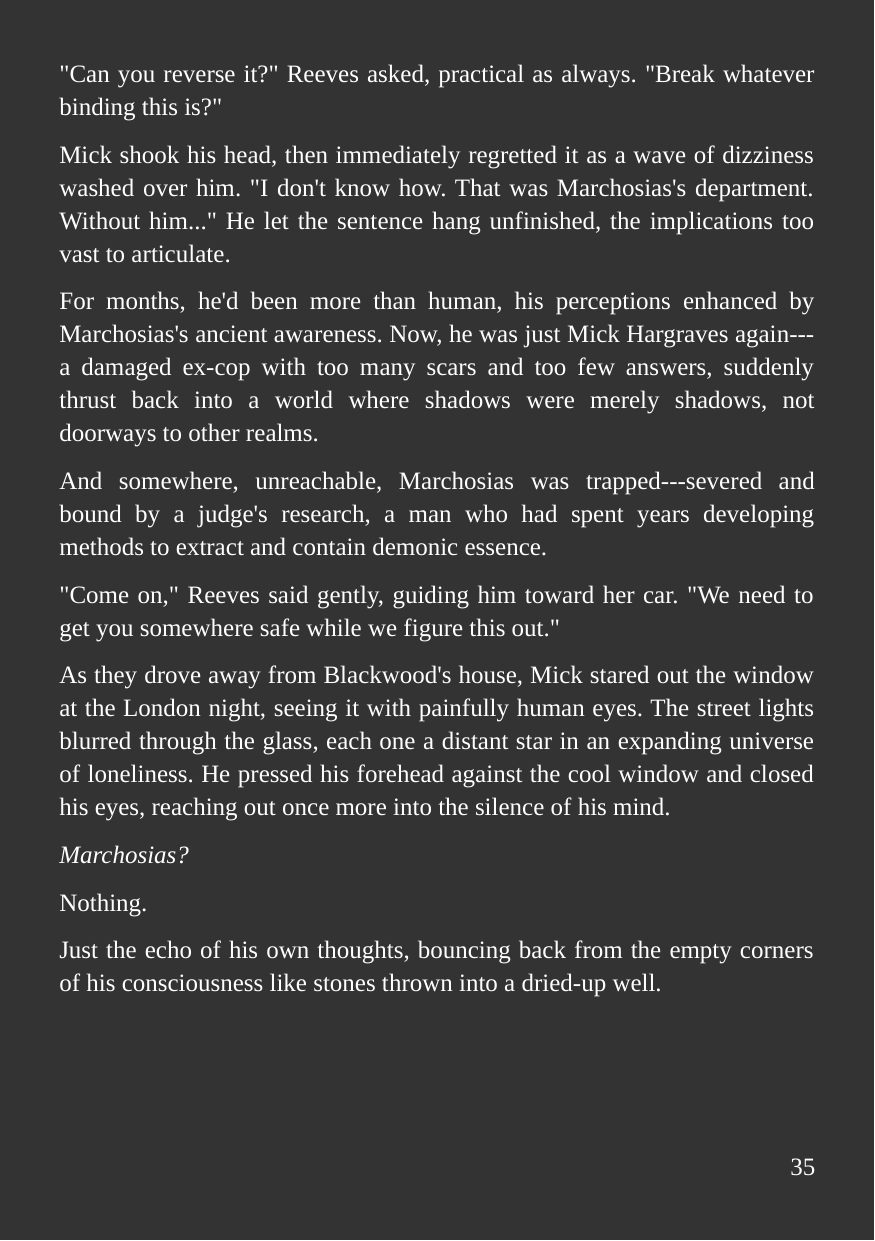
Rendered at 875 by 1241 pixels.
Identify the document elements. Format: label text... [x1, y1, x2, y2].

text And somewhere, unreachable, Marchosias was trapped---severed and bound by a judge's research, a man who had spent years developing methods to extract and contain demonic essence. [59, 466, 815, 561]
text Mick shook his head, then immediately regretted it as a wave of dizziness washed over him. "I don't know how. That was Marchosias's department. Without him..." He let the sentence hang unfinished, the implications too vast to articulate. [59, 140, 815, 267]
text Nothing. [59, 888, 815, 916]
text Just the echo of his own thoughts, bouncing back from the empty corners of his consciousness like stones thrown into a dried-up well. [59, 935, 815, 997]
text Marchosias? [59, 840, 815, 869]
text "Come on," Reeves said gently, guiding him toward her car. "We need to get you somewhere safe while we figure this out." [59, 580, 815, 641]
text "Can you reverse it?" Reeves asked, practical as always. "Break whatever binding this is?" [59, 59, 815, 121]
text As they drove away from Blackwood's house, Mick stared out the window at the London night, seeing it with painfully human eyes. The street lights blurred through the glass, each one a distant star in an expanding universe of loneliness. He pressed his forehead against the cool window and closed his eyes, reaching out once more into the silence of his mind. [59, 660, 815, 821]
text For months, he'd been more than human, his perceptions enhanced by Marchosias's ancient awareness. Now, he was just Mick Hargraves again---a damaged ex-cop with too many scars and too few answers, suddenly thrust back into a world where shadows were merely shadows, not doorways to other realms. [59, 286, 815, 447]
